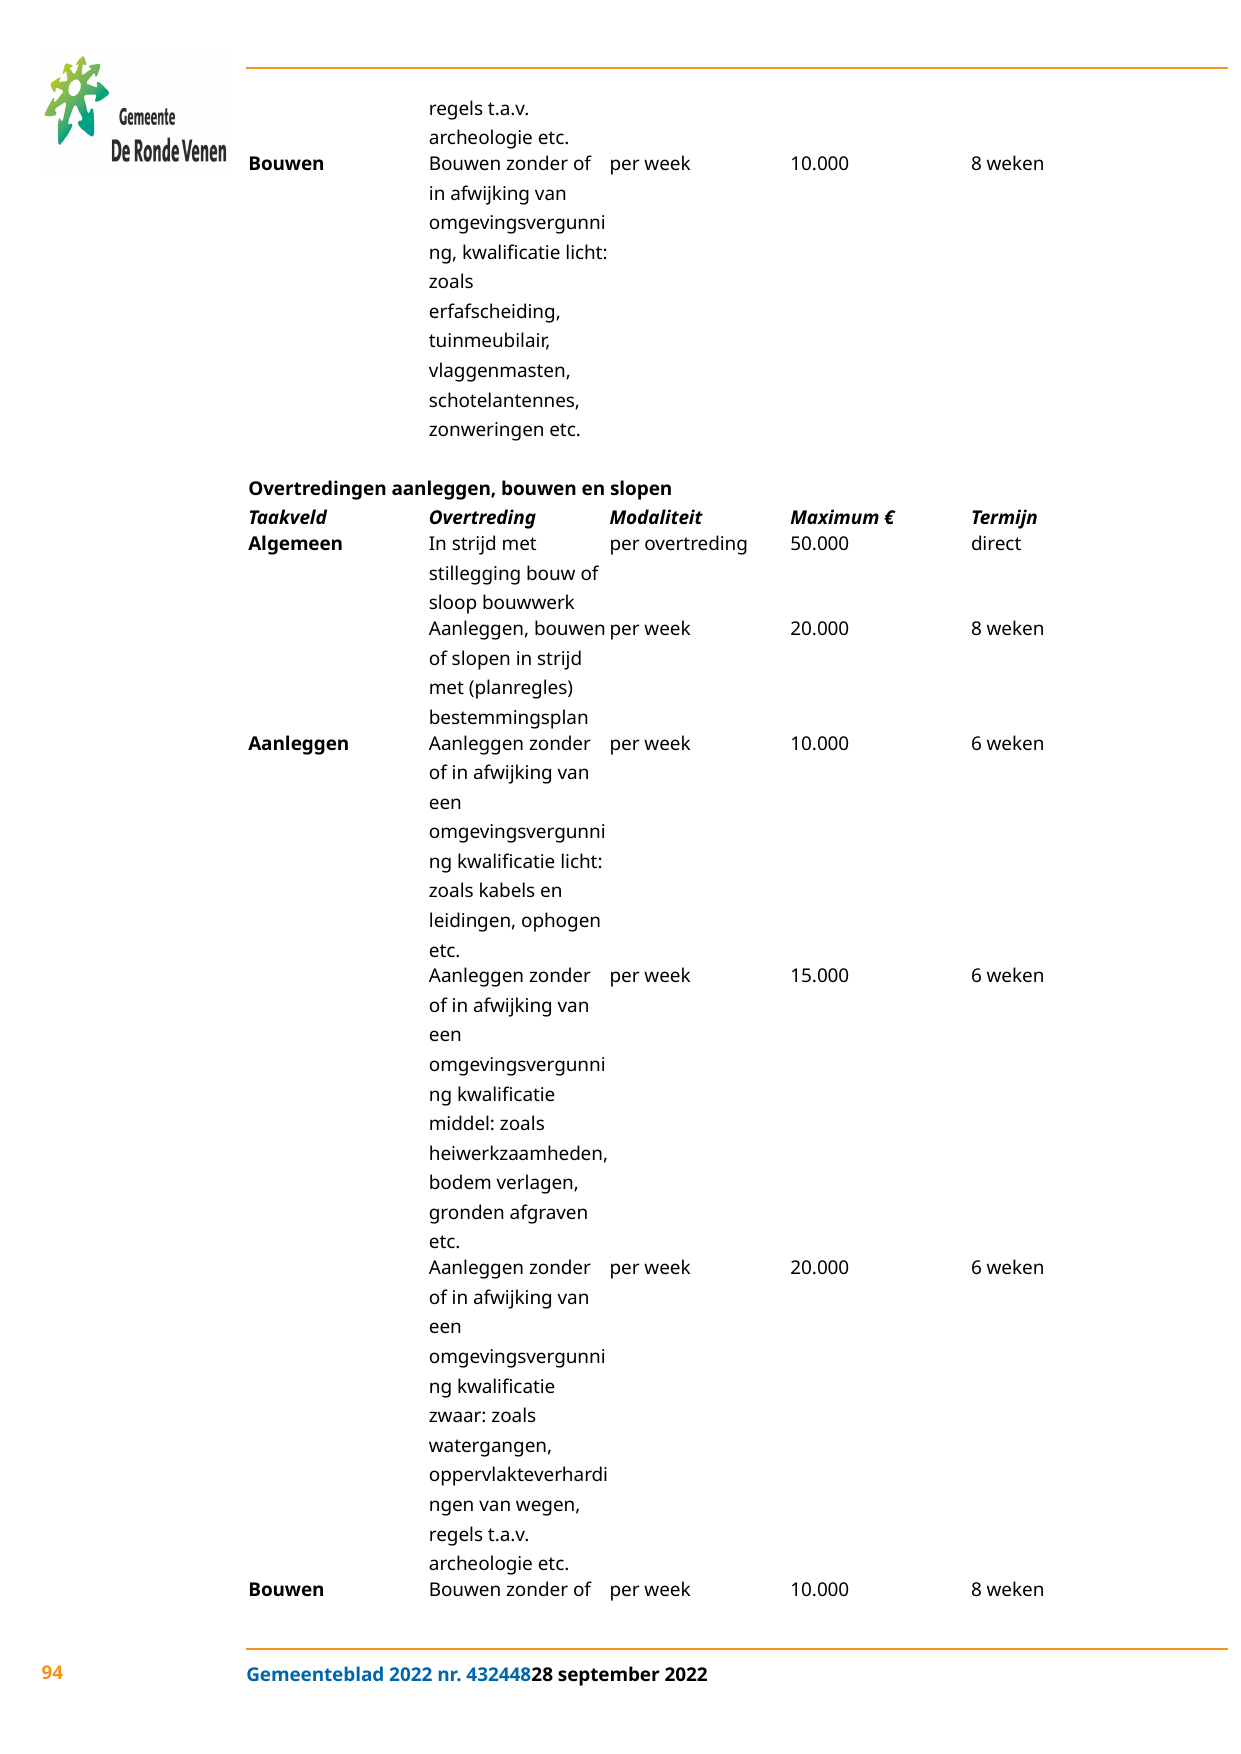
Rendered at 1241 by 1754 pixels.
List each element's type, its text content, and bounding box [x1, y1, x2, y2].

picture [41, 47, 231, 172]
table_cell [790, 95, 971, 150]
table_cell per week [609, 730, 790, 962]
table_cell 10.000 [790, 150, 971, 442]
table_cell direct [971, 530, 1152, 615]
table_cell 6 weken [971, 963, 1152, 1254]
table_cell 6 weken [971, 1255, 1152, 1576]
table_header Overtreding [429, 505, 609, 530]
table_cell 50.000 [790, 530, 971, 615]
table_cell per overtreding [609, 530, 790, 615]
table_header Maximum € [790, 505, 971, 530]
table_cell [248, 95, 429, 150]
table_cell Aanleggen zonder of in afwijking van een omgevingsvergunning kwalificatie licht: zoals kabels en leidingen, ophogen etc. [429, 730, 609, 962]
table_cell regels t.a.v. archeologie etc. [429, 95, 609, 150]
table_cell Bouwen zonder of [429, 1576, 609, 1602]
table_cell 15.000 [790, 963, 971, 1254]
table_cell Aanleggen, bouwen of slopen in strijd met (planregles) bestemmingsplan [429, 615, 609, 730]
table_cell 10.000 [790, 730, 971, 962]
table_cell per week [609, 1255, 790, 1576]
table_cell 8 weken [971, 150, 1152, 442]
table_cell [609, 95, 790, 150]
table_cell 6 weken [971, 730, 1152, 962]
table_cell per week [609, 150, 790, 442]
table_cell In strijd met stillegging bouw of sloop bouwwerk [429, 530, 609, 615]
table_cell Bouwen zonder of in afwijking van omgevingsvergunning, kwalificatie licht: zoals erfafscheiding, tuinmeubilair, vlaggenmasten, schotelantennes, zonweringen etc. [429, 150, 609, 442]
table_cell per week [609, 963, 790, 1254]
table_header Taakveld [248, 505, 429, 530]
table_cell Aanleggen zonder of in afwijking van een omgevingsvergunning kwalificatie middel: zoals heiwerkzaamheden, bodem verlagen, gronden afgraven etc. [429, 963, 609, 1254]
table_cell Aanleggen [248, 730, 429, 1576]
table_cell 8 weken [971, 615, 1152, 730]
table_cell Aanleggen zonder of in afwijking van een omgevingsvergunning kwalificatie zwaar: zoals watergangen, oppervlakteverhardingen van wegen, regels t.a.v. archeologie etc. [429, 1255, 609, 1576]
table_cell 20.000 [790, 1255, 971, 1576]
table_cell per week [609, 1576, 790, 1602]
table_cell Bouwen [248, 150, 429, 442]
table_cell 20.000 [790, 615, 971, 730]
text Overtredingen aanleggen, bouwen en slopen [248, 475, 1152, 501]
table_header Modaliteit [609, 505, 790, 530]
table_cell [971, 95, 1152, 150]
table_cell Algemeen [248, 530, 429, 730]
table_header Termijn [971, 505, 1152, 530]
table_cell per week [609, 615, 790, 730]
table_cell Bouwen [248, 1576, 429, 1602]
table_cell 8 weken [971, 1576, 1152, 1602]
table_cell 10.000 [790, 1576, 971, 1602]
